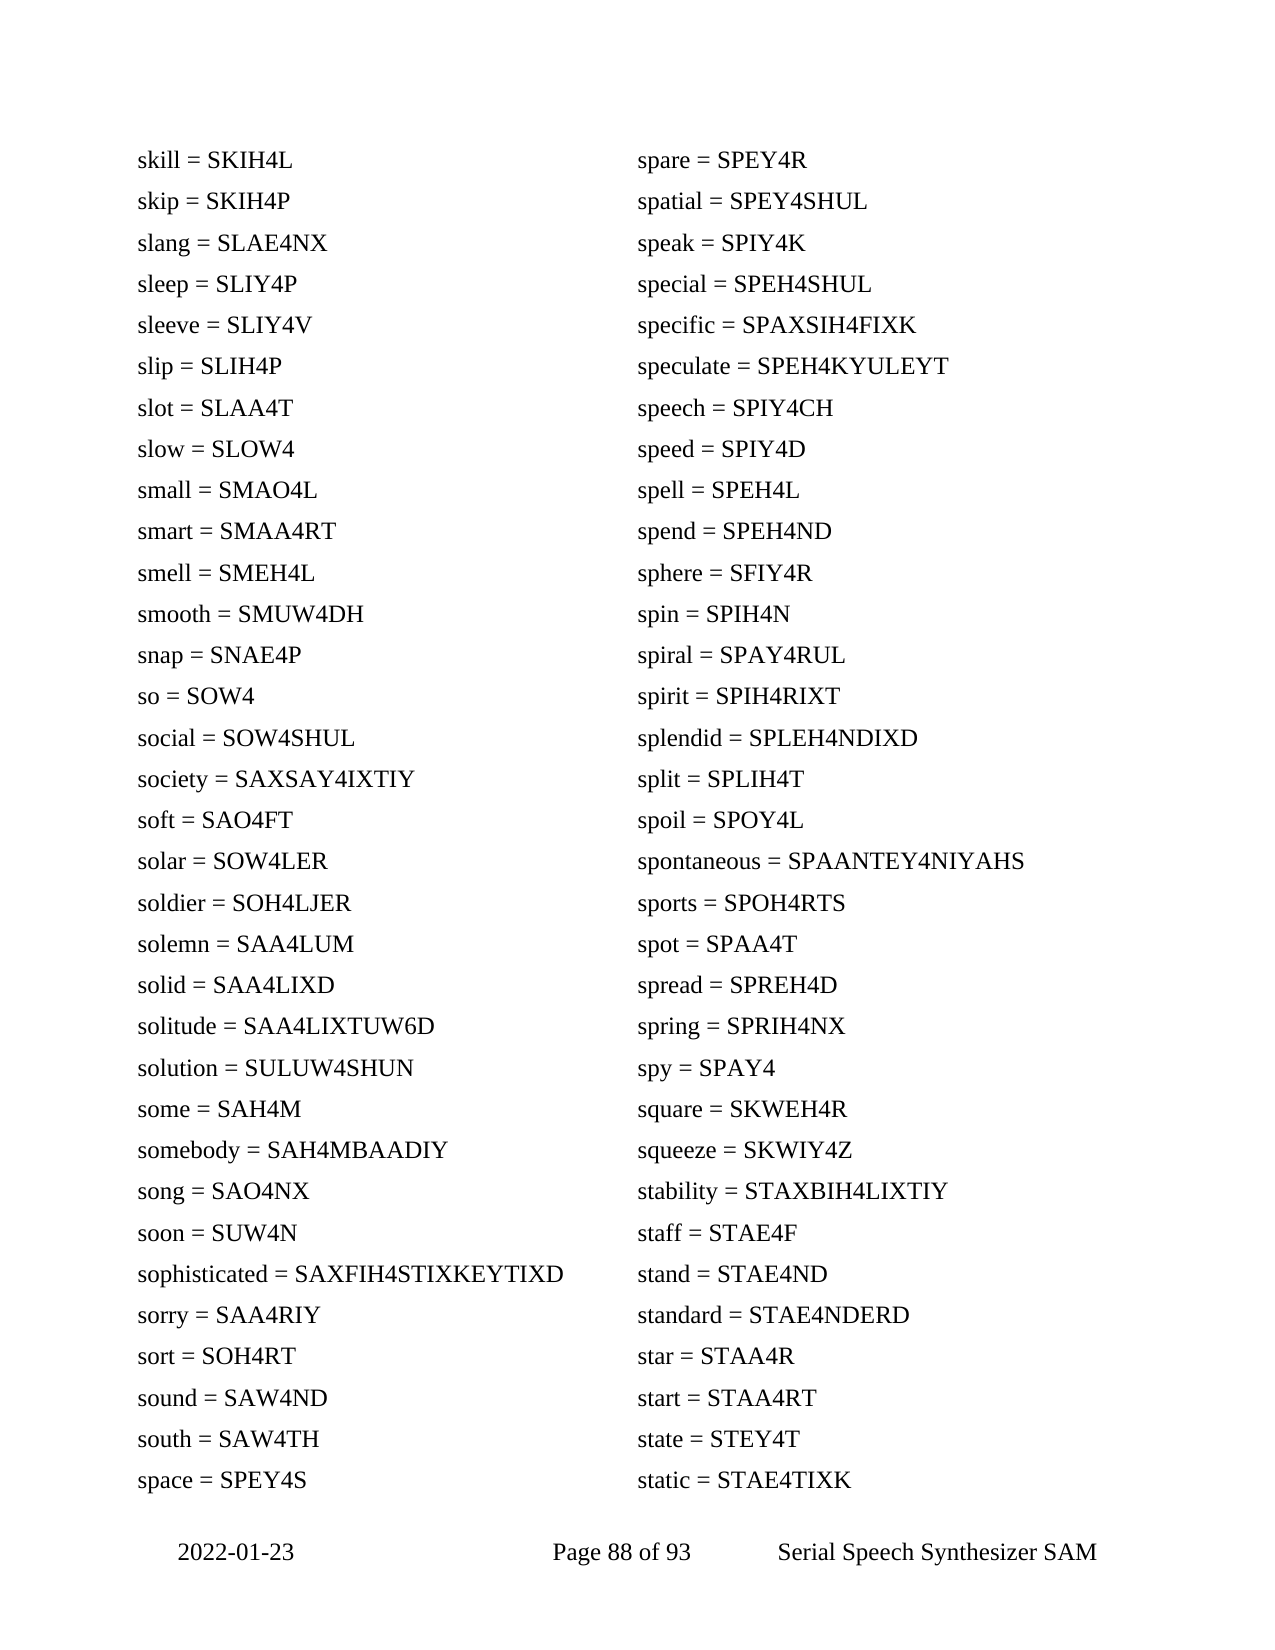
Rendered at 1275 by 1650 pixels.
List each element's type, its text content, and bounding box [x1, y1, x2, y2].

text standard = STAE4NDERD [637, 1300, 1184, 1329]
text slot = SLAA4T [137, 393, 637, 421]
text slow = SLOW4 [137, 434, 637, 463]
text speed = SPIY4D [637, 434, 1184, 463]
text static = STAE4TIXK [637, 1465, 1184, 1494]
text solid = SAA4LIXD [137, 970, 637, 999]
text spy = SPAY4 [637, 1053, 1184, 1081]
text spare = SPEY4R [637, 145, 1184, 174]
text so = SOW4 [137, 681, 637, 710]
text small = SMAO4L [137, 475, 637, 504]
text society = SAXSAY4IXTIY [137, 764, 637, 793]
text skill = SKIH4L [137, 145, 637, 174]
text star = STAA4R [637, 1341, 1184, 1370]
text stand = STAE4ND [637, 1259, 1184, 1288]
text smell = SMEH4L [137, 558, 637, 586]
text solitude = SAA4LIXTUW6D [137, 1011, 637, 1040]
text sports = SPOH4RTS [637, 888, 1184, 916]
text special = SPEH4SHUL [637, 269, 1184, 298]
text some = SAH4M [137, 1094, 637, 1123]
text spiral = SPAY4RUL [637, 640, 1184, 669]
text speak = SPIY4K [637, 228, 1184, 256]
text smooth = SMUW4DH [137, 599, 637, 628]
text snap = SNAE4P [137, 640, 637, 669]
text splendid = SPLEH4NDIXD [637, 723, 1184, 751]
text spend = SPEH4ND [637, 516, 1184, 545]
text sleep = SLIY4P [137, 269, 637, 298]
text social = SOW4SHUL [137, 723, 637, 751]
text soldier = SOH4LJER [137, 888, 637, 916]
text sound = SAW4ND [137, 1383, 637, 1411]
text sophisticated = SAXFIH4STIXKEYTIXD [137, 1259, 637, 1288]
text solar = SOW4LER [137, 846, 637, 875]
text sorry = SAA4RIY [137, 1300, 637, 1329]
text solution = SULUW4SHUN [137, 1053, 637, 1081]
text state = STEY4T [637, 1424, 1184, 1453]
text somebody = SAH4MBAADIY [137, 1135, 637, 1164]
text slang = SLAE4NX [137, 228, 637, 256]
text space = SPEY4S [137, 1465, 637, 1494]
text specific = SPAXSIH4FIXK [637, 310, 1184, 339]
text square = SKWEH4R [637, 1094, 1184, 1123]
text start = STAA4RT [637, 1383, 1184, 1411]
text song = SAO4NX [137, 1176, 637, 1205]
text spin = SPIH4N [637, 599, 1184, 628]
text staff = STAE4F [637, 1218, 1184, 1246]
text stability = STAXBIH4LIXTIY [637, 1176, 1184, 1205]
text speech = SPIY4CH [637, 393, 1184, 421]
text soon = SUW4N [137, 1218, 637, 1246]
text solemn = SAA4LUM [137, 929, 637, 958]
text soft = SAO4FT [137, 805, 637, 834]
text sphere = SFIY4R [637, 558, 1184, 586]
text speculate = SPEH4KYULEYT [637, 351, 1184, 380]
text spread = SPREH4D [637, 970, 1184, 999]
text skip = SKIH4P [137, 186, 637, 215]
text split = SPLIH4T [637, 764, 1184, 793]
text spatial = SPEY4SHUL [637, 186, 1184, 215]
text sleeve = SLIY4V [137, 310, 637, 339]
text spring = SPRIH4NX [637, 1011, 1184, 1040]
text spontaneous = SPAANTEY4NIYAHS [637, 846, 1184, 875]
text squeeze = SKWIY4Z [637, 1135, 1184, 1164]
text spoil = SPOY4L [637, 805, 1184, 834]
text sort = SOH4RT [137, 1341, 637, 1370]
text smart = SMAA4RT [137, 516, 637, 545]
text south = SAW4TH [137, 1424, 637, 1453]
text spell = SPEH4L [637, 475, 1184, 504]
text spot = SPAA4T [637, 929, 1184, 958]
text slip = SLIH4P [137, 351, 637, 380]
text spirit = SPIH4RIXT [637, 681, 1184, 710]
